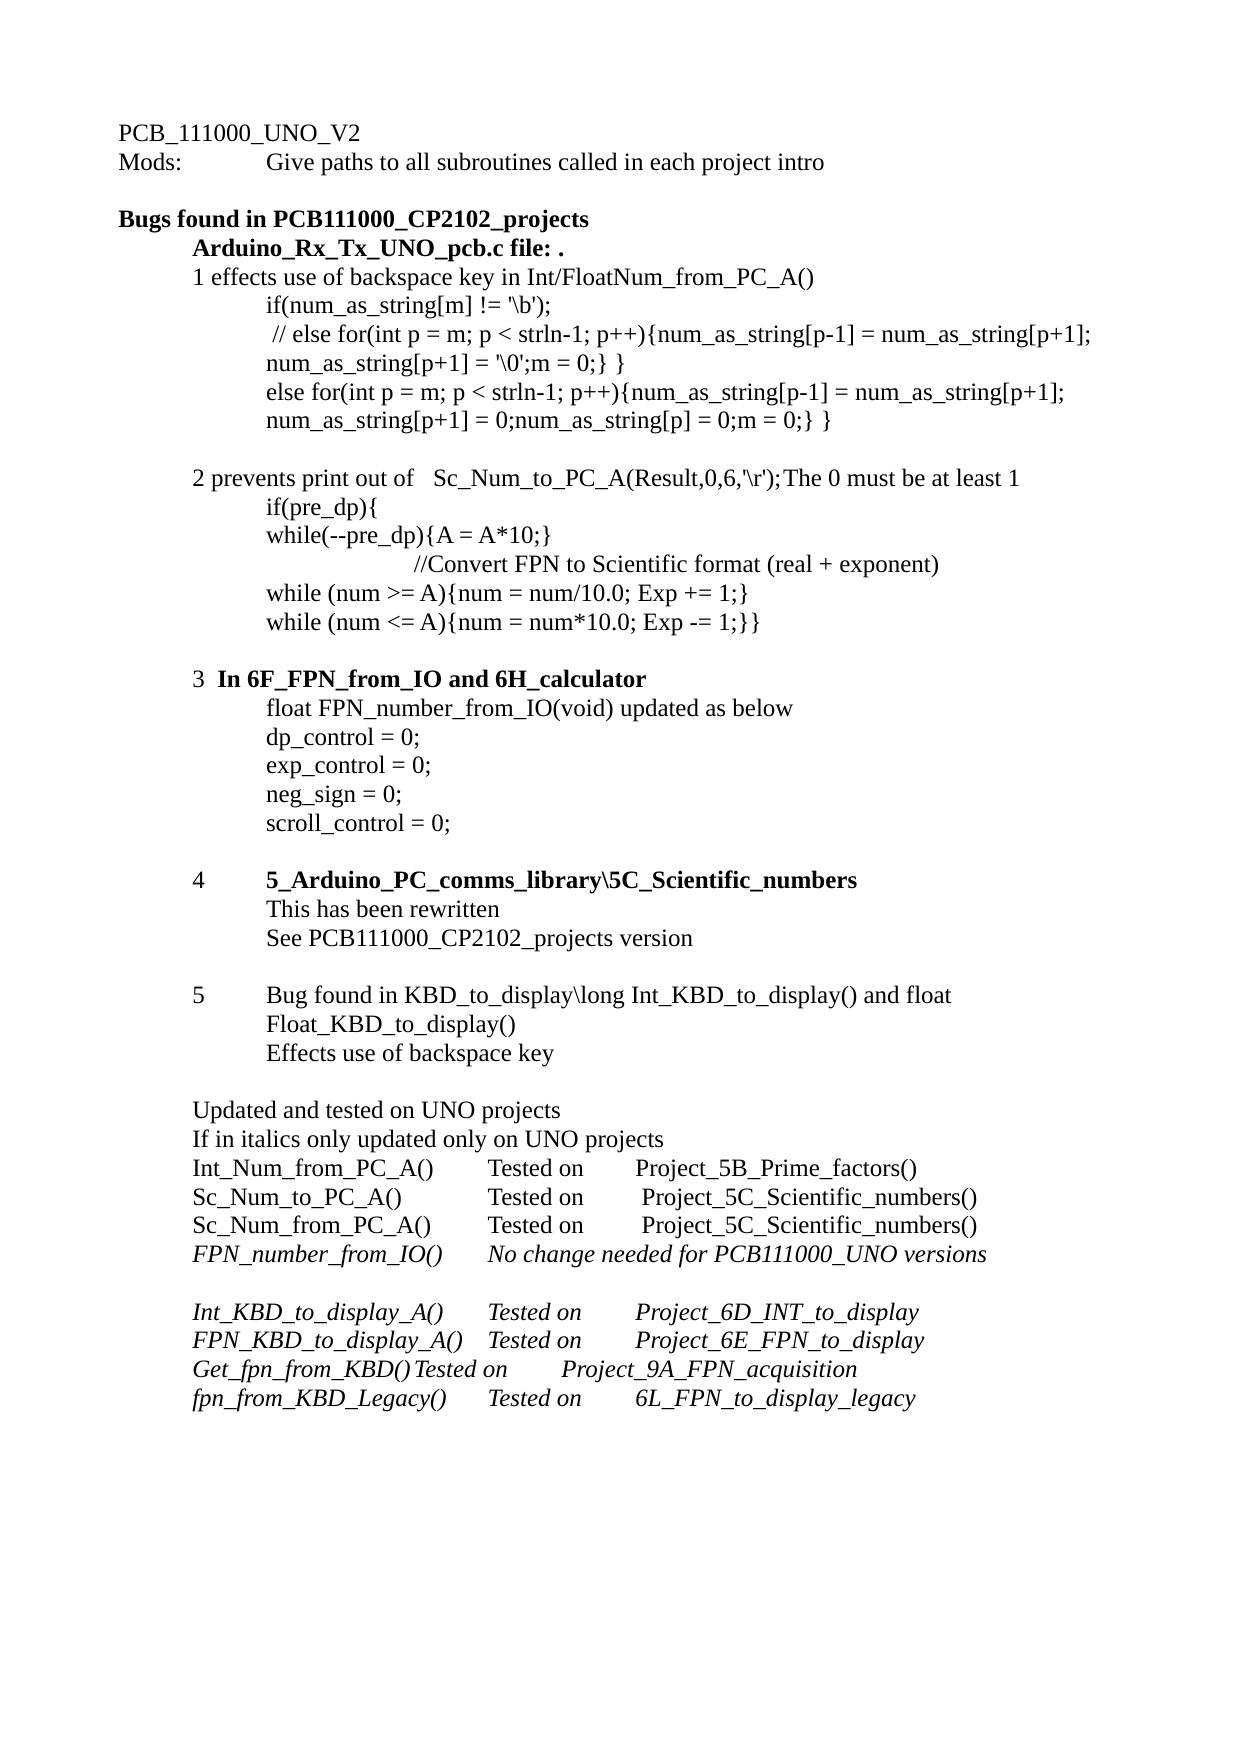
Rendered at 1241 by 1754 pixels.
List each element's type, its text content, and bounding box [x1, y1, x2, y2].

text See PCB111000_CP2102_projects version [192, 923, 1122, 952]
text while (num >= A){num = num/10.0; Exp += 1;} [266, 578, 1122, 607]
text Sc_Num_to_PC_A() Tested on Project_5C_Scientific_numbers() [192, 1182, 1122, 1211]
text 4 5_Arduino_PC_comms_library\5C_Scientific_numbers [192, 866, 1122, 894]
text while (num <= A){num = num*10.0; Exp -= 1;}} [266, 607, 1122, 636]
text scroll_control = 0; [266, 808, 1122, 837]
text Get_fpn_from_KBD() Tested on Project_9A_FPN_acquisition [192, 1354, 1122, 1383]
text 2 prevents print out of Sc_Num_to_PC_A(Result,0,6,'\r'); The 0 must be at least 1 [192, 463, 1122, 492]
text if(pre_dp){ [266, 492, 1122, 521]
text if(num_as_string[m] != '\b'); [266, 291, 1122, 319]
text Int_KBD_to_display_A() Tested on Project_6D_INT_to_display [192, 1297, 1122, 1326]
text Updated and tested on UNO projects [192, 1096, 1122, 1124]
text Mods: Give paths to all subroutines called in each project intro [118, 147, 1122, 176]
text FPN_KBD_to_display_A() Tested on Project_6E_FPN_to_display [192, 1326, 1122, 1354]
text 3 In 6F_FPN_from_IO and 6H_calculator [118, 664, 1122, 693]
text PCB_111000_UNO_V2 [118, 118, 1122, 147]
text // else for(int p = m; p < strln-1; p++){num_as_string[p-1] = num_as_string[p+1]; num_as_string[p+1] = '\0';m = 0;} } [266, 319, 1122, 377]
text Int_Num_from_PC_A() Tested on Project_5B_Prime_factors() [192, 1153, 1122, 1182]
text Arduino_Rx_Tx_UNO_pcb.c file: . [192, 233, 1122, 262]
text float FPN_number_from_IO(void) updated as below [118, 693, 1122, 722]
text dp_control = 0; [266, 722, 1122, 751]
text exp_control = 0; [266, 751, 1122, 779]
text This has been rewritten [192, 894, 1122, 923]
text fpn_from_KBD_Legacy() Tested on 6L_FPN_to_display_legacy [192, 1383, 1122, 1412]
text Sc_Num_from_PC_A() Tested on Project_5C_Scientific_numbers() [192, 1211, 1122, 1239]
text Bugs found in PCB111000_CP2102_projects [118, 204, 1122, 233]
text FPN_number_from_IO() No change needed for PCB111000_UNO versions [118, 1239, 1122, 1268]
text else for(int p = m; p < strln-1; p++){num_as_string[p-1] = num_as_string[p+1]; num_as_string[p+1] = 0;num_as_string[p] = 0;m = 0;} } [266, 377, 1122, 434]
text 1 effects use of backspace key in Int/FloatNum_from_PC_A() [192, 262, 1122, 291]
text Effects use of backspace key [192, 1038, 1122, 1067]
text neg_sign = 0; [266, 779, 1122, 808]
text If in italics only updated only on UNO projects [192, 1124, 1122, 1153]
text while(--pre_dp){A = A*10;} //Convert FPN to Scientific format (real + exponent) [266, 521, 1122, 578]
text 5 Bug found in KBD_to_display\long Int_KBD_to_display() and float Float_KBD_to_display() [192, 981, 1122, 1038]
